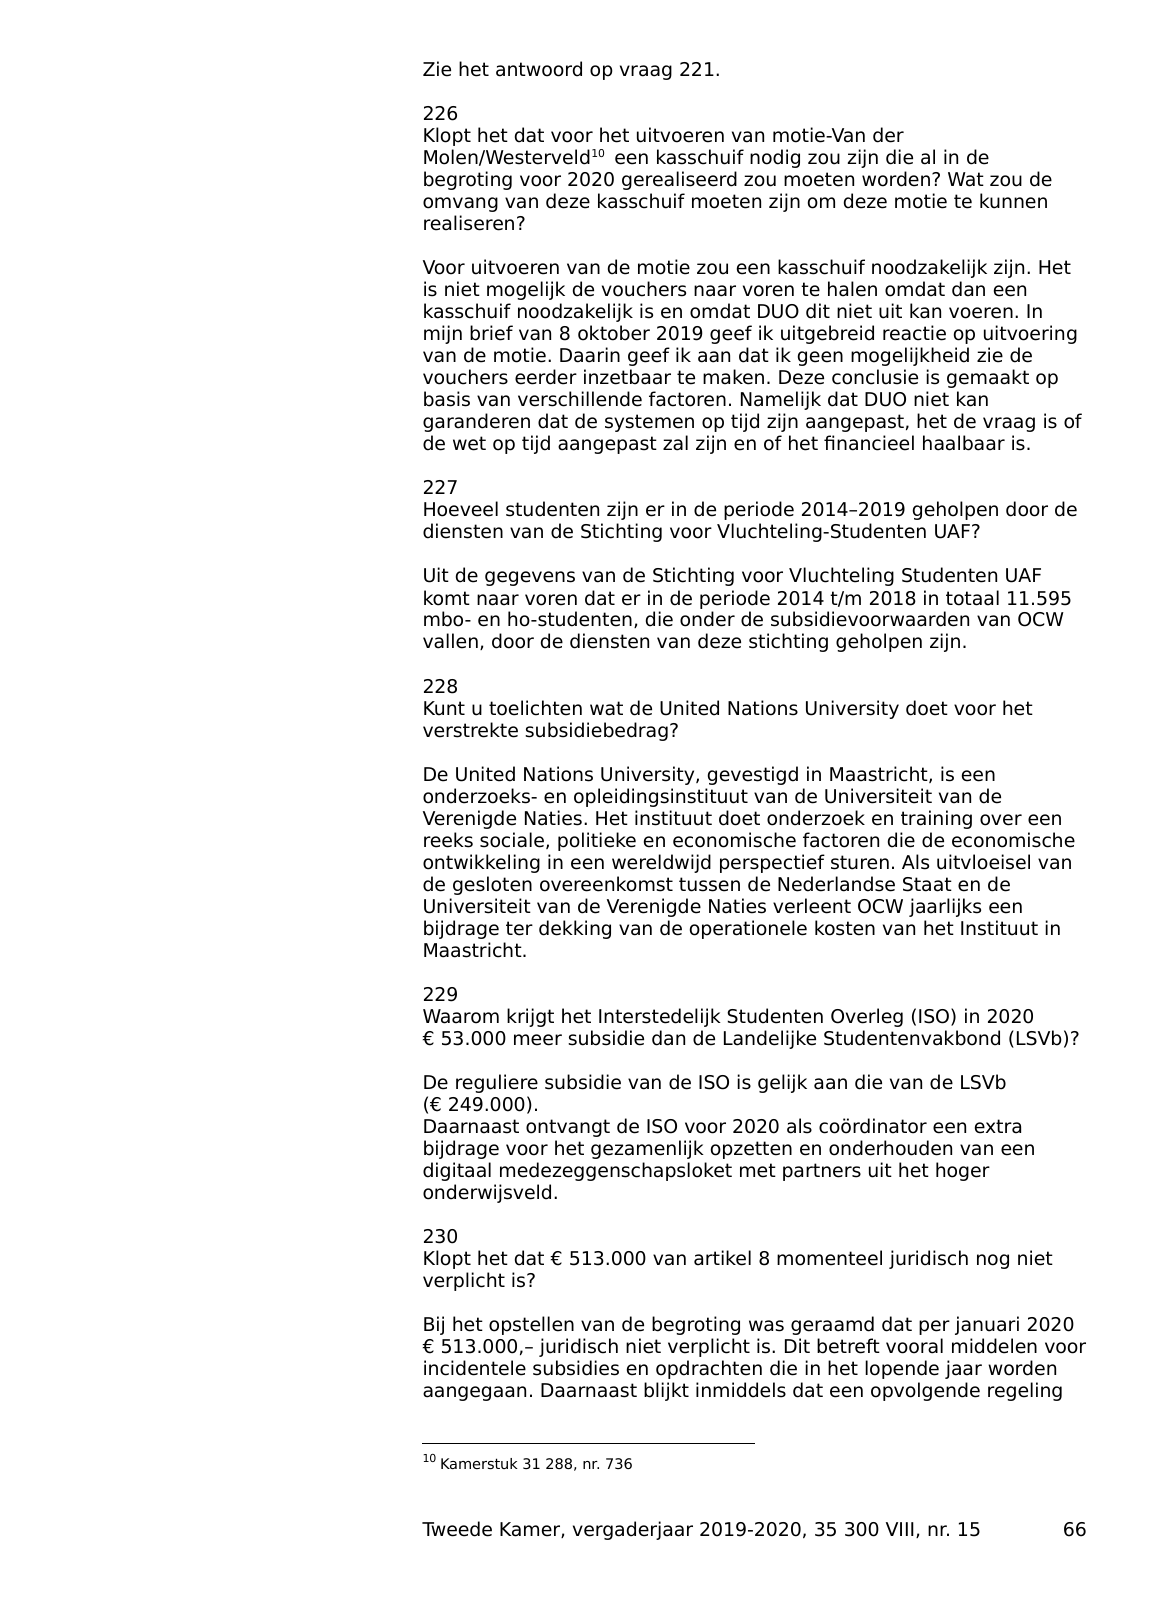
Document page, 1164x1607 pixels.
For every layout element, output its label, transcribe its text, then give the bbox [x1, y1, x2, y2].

text Waarom krijgt het Interstedelijk Studenten Overleg (ISO) in 2020 € 53.000 meer subsidie dan de Landelijke Studentenvakbond (LSVb)? [422, 1006, 1087, 1049]
text Klopt het dat voor het uitvoeren van motie-Van der Molen/Westerveld een kasschuif nodig zou zijn die al in de begroting voor 2020 gerealiseerd zou moeten worden? Wat zou de omvang van deze kasschuif moeten zijn om deze motie te kunnen realiseren? [422, 125, 1087, 235]
text Bij het opstellen van de begroting was geraamd dat per januari 2020 € 513.000,– juridisch niet verplicht is. Dit betreft vooral middelen voor incidentele subsidies en opdrachten die in het lopende jaar worden aangegaan. Daarnaast blijkt inmiddels dat een opvolgende regeling [422, 1314, 1087, 1402]
text 229 [422, 984, 1087, 1006]
text De United Nations University, gevestigd in Maastricht, is een onderzoeks- en opleidingsinstituut van de Universiteit van de Verenigde Naties. Het instituut doet onderzoek en training over een reeks sociale, politieke en economische factoren die de economische ontwikkeling in een wereldwijd perspectief sturen. Als uitvloeisel van de gesloten overeenkomst tussen de Nederlandse Staat en de Universiteit van de Verenigde Naties verleent OCW jaarlijks een bijdrage ter dekking van de operationele kosten van het Instituut in Maastricht. [422, 764, 1087, 961]
text Hoeveel studenten zijn er in de periode 2014–2019 geholpen door de diensten van de Stichting voor Vluchteling-Studenten UAF? [422, 499, 1087, 543]
text Klopt het dat € 513.000 van artikel 8 momenteel juridisch nog niet verplicht is? [422, 1248, 1087, 1292]
text De reguliere subsidie van de ISO is gelijk aan die van de LSVb (€ 249.000). [422, 1072, 1087, 1116]
text 230 [422, 1226, 1087, 1248]
text Uit de gegevens van de Stichting voor Vluchteling Studenten UAF komt naar voren dat er in de periode 2014 t/m 2018 in totaal 11.595 mbo- en ho-studenten, die onder de subsidievoorwaarden van OCW vallen, door de diensten van deze stichting geholpen zijn. [422, 565, 1087, 653]
text 227 [422, 477, 1087, 499]
text 226 [422, 103, 1087, 125]
text Kunt u toelichten wat de United Nations University doet voor het verstrekte subsidiebedrag? [422, 697, 1087, 741]
text Zie het antwoord op vraag 221. [422, 59, 1087, 81]
text Kamerstuk 31 288, nr. 736 [422, 1452, 1087, 1474]
text Voor uitvoeren van de motie zou een kasschuif noodzakelijk zijn. Het is niet mogelijk de vouchers naar voren te halen omdat dan een kasschuif noodzakelijk is en omdat DUO dit niet uit kan voeren. In mijn brief van 8 oktober 2019 geef ik uitgebreid reactie op uitvoering van de motie. Daarin geef ik aan dat ik geen mogelijkheid zie de vouchers eerder inzetbaar te maken. Deze conclusie is gemaakt op basis van verschillende factoren. Namelijk dat DUO niet kan garanderen dat de systemen op tijd zijn aangepast, het de vraag is of de wet op tijd aangepast zal zijn en of het financieel haalbaar is. [422, 257, 1087, 455]
text 228 [422, 676, 1087, 697]
text Daarnaast ontvangt de ISO voor 2020 als coördinator een extra bijdrage voor het gezamenlijk opzetten en onderhouden van een digitaal medezeggenschapsloket met partners uit het hoger onderwijsveld. [422, 1116, 1087, 1204]
